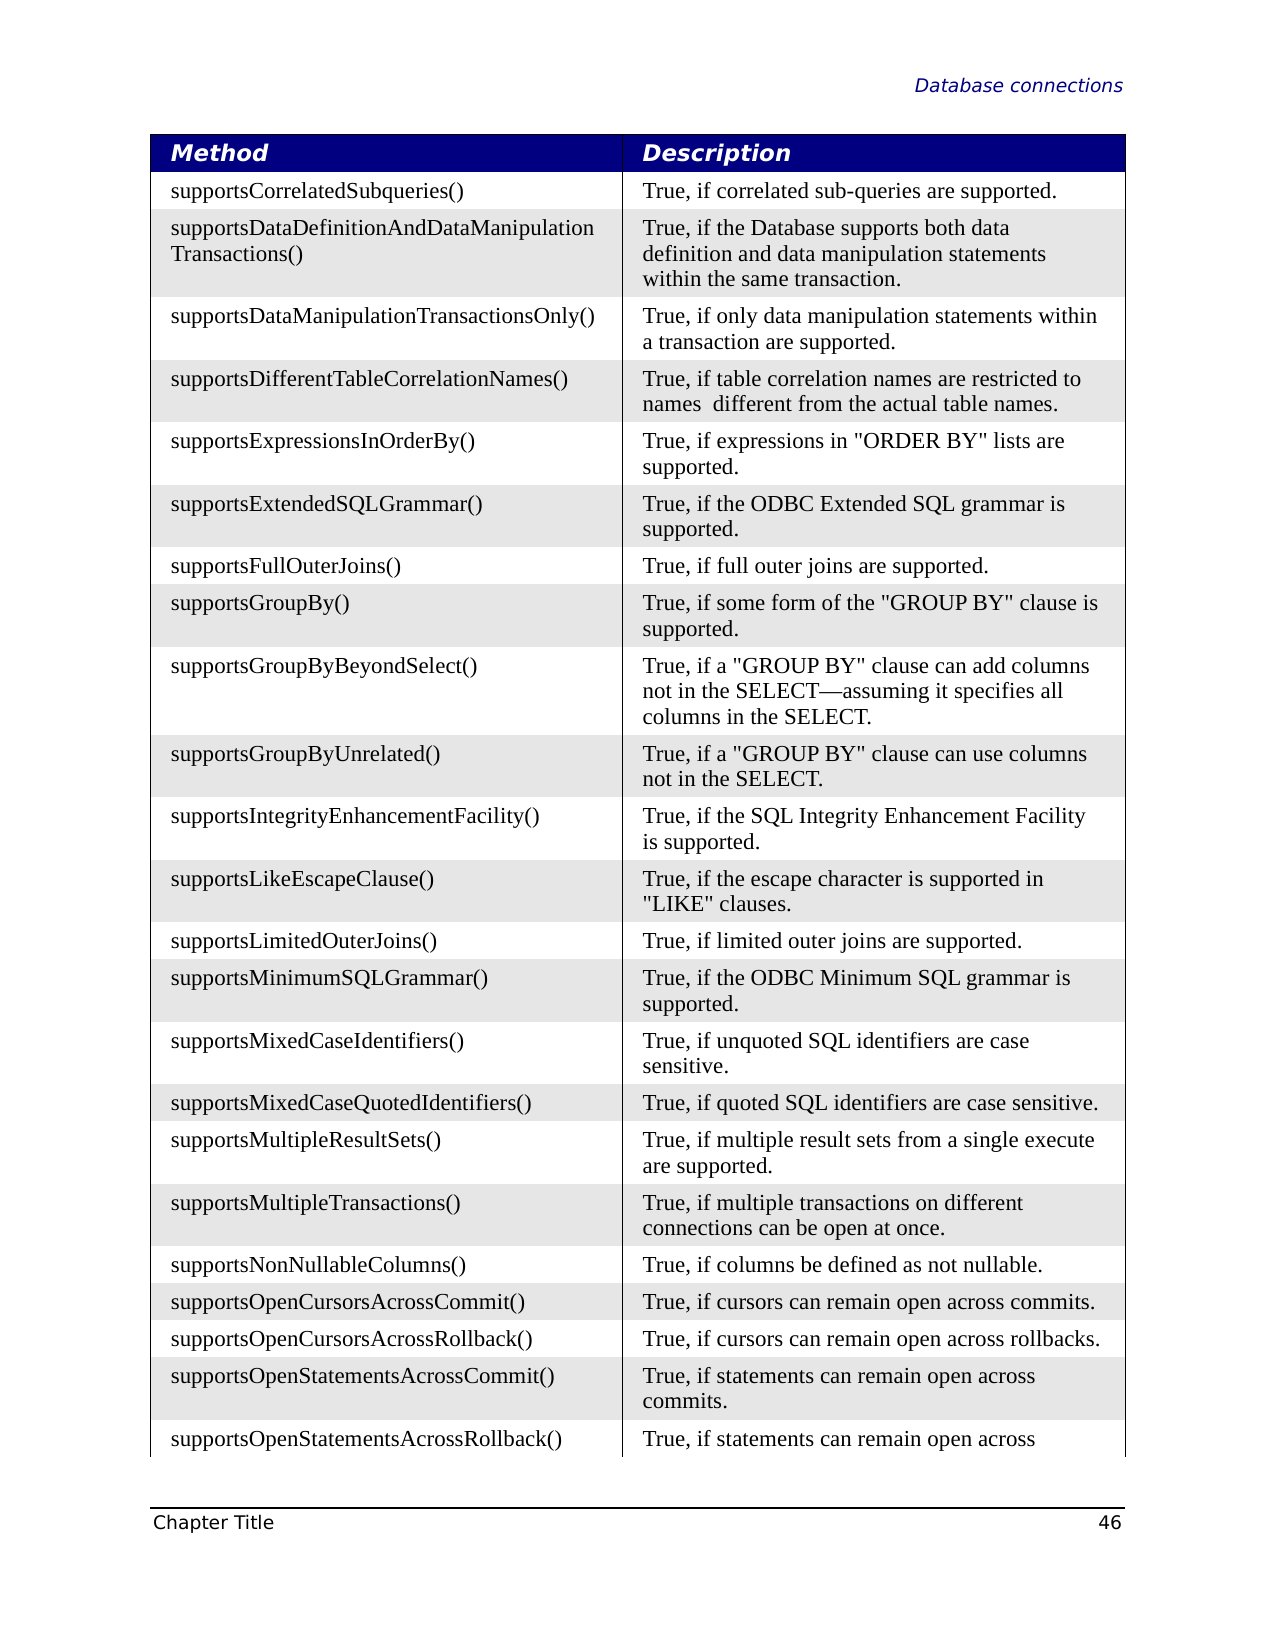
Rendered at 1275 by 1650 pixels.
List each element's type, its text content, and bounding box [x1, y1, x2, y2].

table_cell supportsOpenStatementsAcrossCommit() [151, 1357, 622, 1420]
table_cell supportsDifferentTableCorrelationNames() [151, 360, 622, 422]
table_cell True, if only data manipulation statements within a transaction are supported. [623, 297, 1125, 360]
table_cell supportsGroupByBeyondSelect() [151, 647, 622, 735]
table_cell True, if quoted SQL identifiers are case sensitive. [623, 1084, 1125, 1121]
table_cell supportsIntegrityEnhancementFacility() [151, 797, 622, 860]
table_cell True, if expressions in "ORDER BY" lists are supported. [623, 422, 1125, 485]
table_cell supportsExpressionsInOrderBy() [151, 422, 622, 485]
table_cell True, if statements can remain open across commits. [623, 1357, 1125, 1420]
table_cell True, if the escape character is supported in "LIKE" clauses. [623, 860, 1125, 922]
table_cell True, if the ODBC Extended SQL grammar is supported. [623, 485, 1125, 547]
table_cell True, if table correlation names are restricted to names different from the actual table names. [623, 360, 1125, 422]
table_header Method [151, 135, 622, 172]
table_cell supportsNonNullableColumns() [151, 1246, 622, 1283]
table_cell supportsLimitedOuterJoins() [151, 922, 622, 959]
table_cell supportsCorrelatedSubqueries() [151, 172, 622, 209]
table_cell supportsExtendedSQLGrammar() [151, 485, 622, 547]
table_cell supportsMixedCaseQuotedIdentifiers() [151, 1084, 622, 1121]
table_cell True, if limited outer joins are supported. [623, 922, 1125, 959]
table_cell supportsOpenCursorsAcrossCommit() [151, 1283, 622, 1320]
table_cell True, if cursors can remain open across rollbacks. [623, 1320, 1125, 1357]
table_cell supportsLikeEscapeClause() [151, 860, 622, 922]
table_cell True, if full outer joins are supported. [623, 547, 1125, 584]
table_cell True, if cursors can remain open across commits. [623, 1283, 1125, 1320]
table_cell True, if correlated sub-queries are supported. [623, 172, 1125, 209]
table_cell True, if statements can remain open across [623, 1420, 1125, 1457]
table_cell supportsDataDefinitionAndDataManipulationTransactions() [151, 209, 622, 297]
table_cell supportsOpenCursorsAcrossRollback() [151, 1320, 622, 1357]
table_cell supportsMultipleTransactions() [151, 1184, 622, 1246]
table_cell True, if the SQL Integrity Enhancement Facility is supported. [623, 797, 1125, 860]
table_cell supportsMultipleResultSets() [151, 1121, 622, 1184]
table_cell True, if some form of the "GROUP BY" clause is supported. [623, 584, 1125, 647]
table_cell supportsDataManipulationTransactionsOnly() [151, 297, 622, 360]
table_cell supportsOpenStatementsAcrossRollback() [151, 1420, 622, 1457]
table_cell True, if multiple transactions on different connections can be open at once. [623, 1184, 1125, 1246]
table_cell True, if columns be defined as not nullable. [623, 1246, 1125, 1283]
table_cell True, if a "GROUP BY" clause can add columns not in the SELECT—assuming it specifies all columns in the SELECT. [623, 647, 1125, 735]
table_cell True, if unquoted SQL identifiers are case sensitive. [623, 1022, 1125, 1084]
table_cell True, if a "GROUP BY" clause can use columns not in the SELECT. [623, 735, 1125, 797]
table_cell supportsMinimumSQLGrammar() [151, 959, 622, 1022]
table_header Description [623, 135, 1125, 172]
table_cell supportsGroupByUnrelated() [151, 735, 622, 797]
table_cell supportsFullOuterJoins() [151, 547, 622, 584]
table_cell supportsGroupBy() [151, 584, 622, 647]
table_cell supportsMixedCaseIdentifiers() [151, 1022, 622, 1084]
table_cell True, if the Database supports both data definition and data manipulation statements within the same transaction. [623, 209, 1125, 297]
table_cell True, if multiple result sets from a single execute are supported. [623, 1121, 1125, 1184]
table_cell True, if the ODBC Minimum SQL grammar is supported. [623, 959, 1125, 1022]
